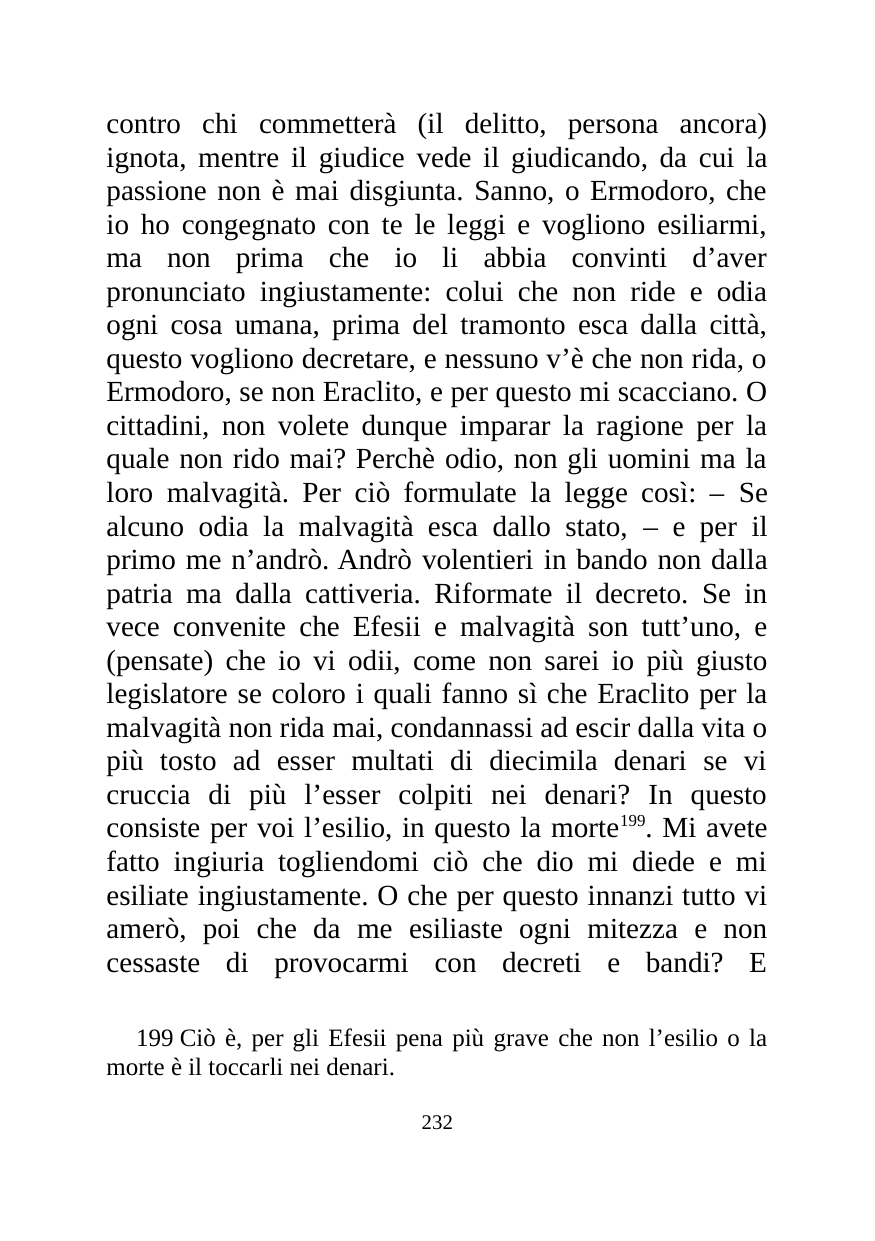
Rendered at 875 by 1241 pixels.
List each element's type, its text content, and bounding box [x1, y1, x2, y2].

text Ciò è, per gli Efesii pena più grave che non l’esilio o la morte è il toccarli nei denari. [106, 1023, 768, 1080]
text contro chi commetterà (il delitto, persona ancora) ignota, mentre il giudice vede il giudicando, da cui la passione non è mai disgiunta. Sanno, o Ermodoro, che io ho congegnato con te le leggi e vogliono esiliarmi, ma non prima che io li abbia convinti d’aver pronunciato ingiustamente: colui che non ride e odia ogni cosa umana, prima del tramonto esca dalla città, questo vogliono decretare, e nessuno v’è che non rida, o Ermodoro, se non Eraclito, e per questo mi scacciano. O cittadini, non volete dunque imparar la ragione per la quale non rido mai? Perchè odio, non gli uomini ma la loro malvagità. Per ciò formulate la legge così: – Se alcuno odia la malvagità esca dallo stato, – e per il primo me n’andrò. Andrò volentieri in bando non dalla patria ma dalla cattiveria. Riformate il decreto. Se in vece convenite che Efesii e malvagità son tutt’uno, e (pensate) che io vi odii, come non sarei io più giusto legislatore se coloro i quali fanno sì che Eraclito per la malvagità non rida mai, condannassi ad escir dalla vita o più tosto ad esser multati di diecimila denari se vi cruccia di più l’esser colpiti nei denari? In questo consiste per voi l’esilio, in questo la morte. Mi avete fatto ingiuria togliendomi ciò che dio mi diede e mi esiliate ingiustamente. O che per questo innanzi tutto vi amerò, poi che da me esiliaste ogni mitezza e non cessaste di provocarmi con decreti e bandi? E [106, 106, 768, 978]
